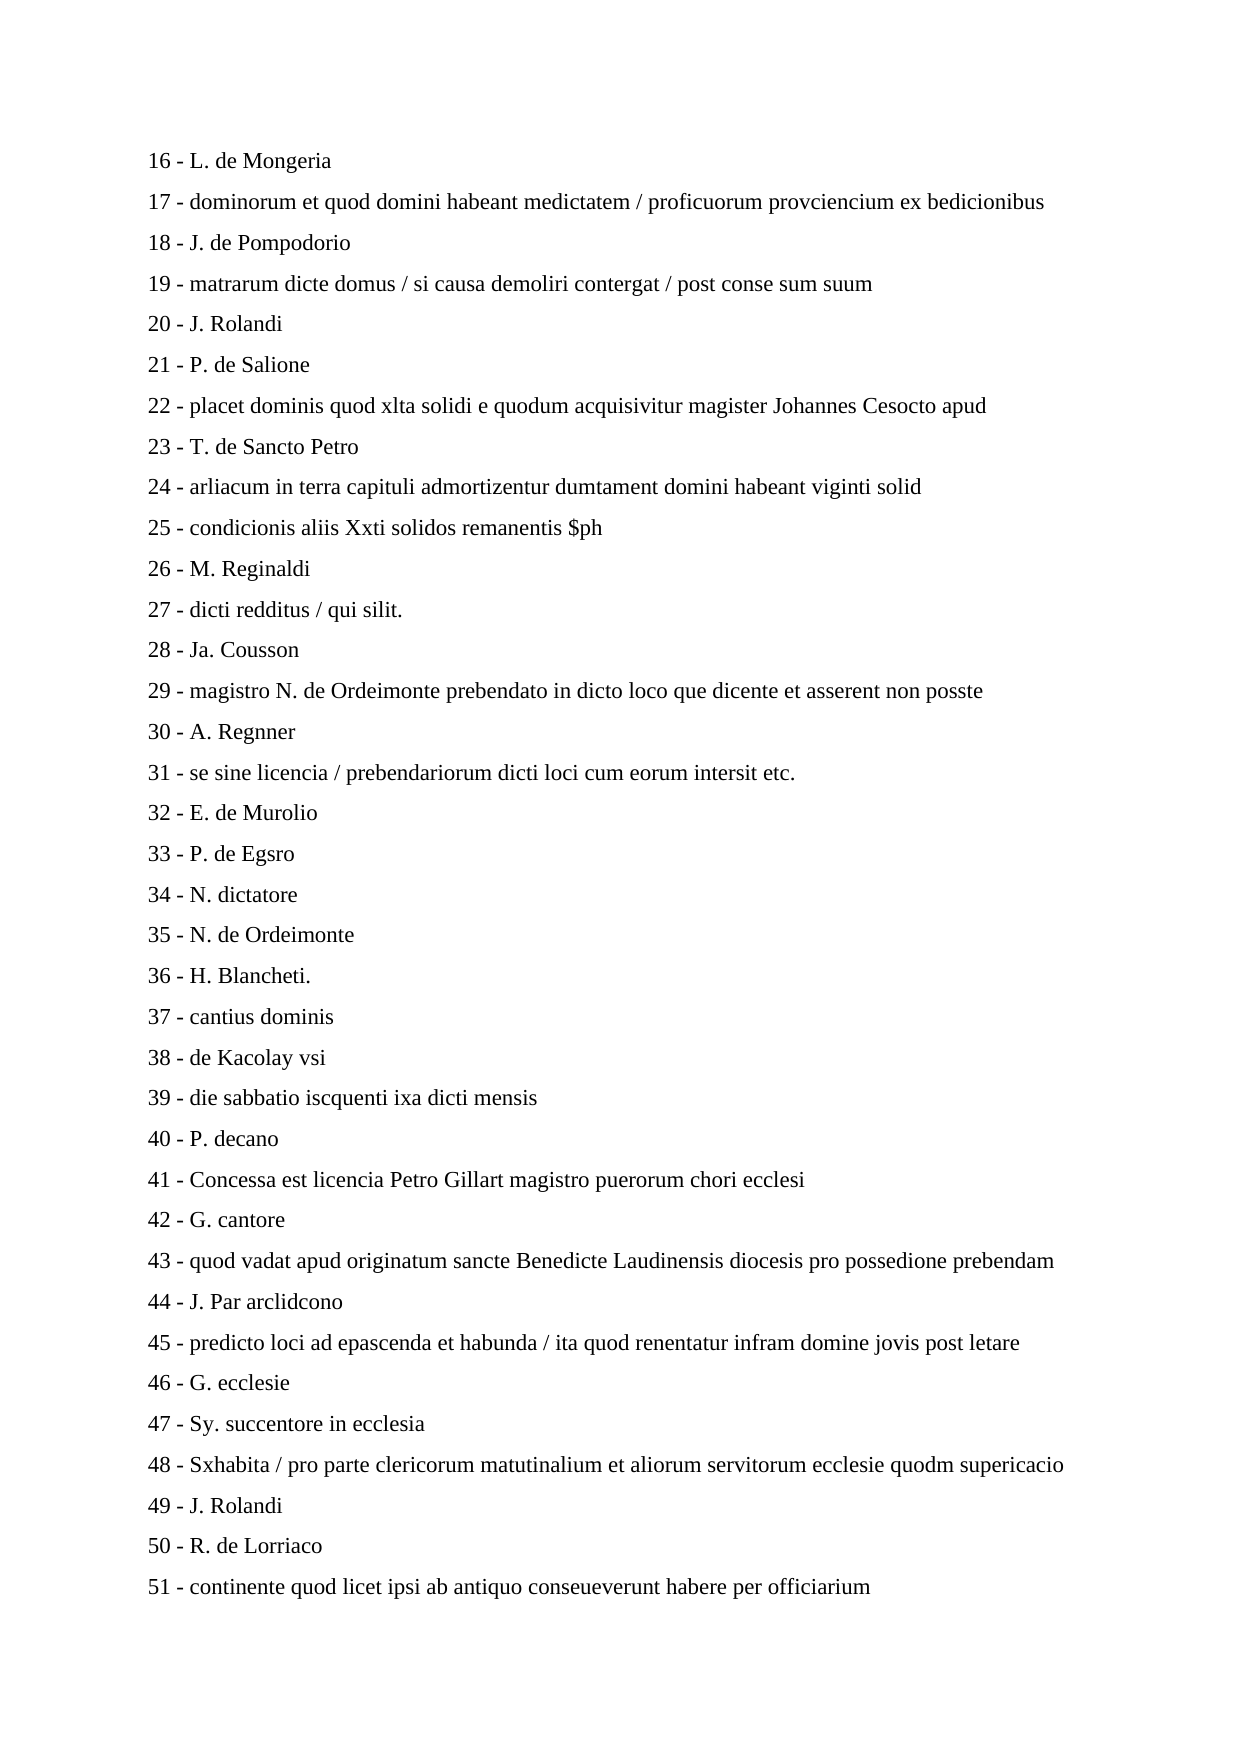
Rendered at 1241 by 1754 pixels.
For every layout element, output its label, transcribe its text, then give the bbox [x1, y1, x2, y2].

text 43 - quod vadat apud originatum sancte Benedicte Laudinensis diocesis pro possedione prebendam [148, 1247, 1093, 1274]
text 37 - cantius dominis [148, 1003, 1093, 1029]
text 32 - E. de Murolio [148, 799, 1093, 826]
text 27 - dicti redditus / qui silit. [148, 596, 1093, 622]
text 48 - Sxhabita / pro parte clericorum matutinalium et aliorum servitorum ecclesie quodm supericacio [148, 1451, 1093, 1477]
text 20 - J. Rolandi [148, 311, 1093, 337]
text 33 - P. de Egsro [148, 840, 1093, 866]
text 36 - H. Blancheti. [148, 962, 1093, 988]
text 28 - Ja. Cousson [148, 636, 1093, 663]
text 41 - Concessa est licencia Petro Gillart magistro puerorum chori ecclesi [148, 1166, 1093, 1192]
text 44 - J. Par arclidcono [148, 1288, 1093, 1314]
text 50 - R. de Lorriaco [148, 1532, 1093, 1559]
text 31 - se sine licencia / prebendariorum dicti loci cum eorum intersit etc. [148, 758, 1093, 785]
text 47 - Sy. succentore in ecclesia [148, 1410, 1093, 1437]
text 24 - arliacum in terra capituli admortizentur dumtament domini habeant viginti solid [148, 473, 1093, 500]
text 16 - L. de Mongeria [148, 148, 1093, 174]
text 45 - predicto loci ad epascenda et habunda / ita quod renentatur infram domine jovis post letare [148, 1329, 1093, 1355]
text 42 - G. cantore [148, 1207, 1093, 1233]
text 21 - P. de Salione [148, 351, 1093, 378]
text 17 - dominorum et quod domini habeant medictatem / proficuorum provciencium ex bedicionibus [148, 188, 1093, 215]
text 22 - placet dominis quod xlta solidi e quodum acquisivitur magister Johannes Cesocto apud [148, 392, 1093, 418]
text 23 - T. de Sancto Petro [148, 433, 1093, 459]
text 51 - continente quod licet ipsi ab antiquo conseueverunt habere per officiarium [148, 1573, 1093, 1599]
text 46 - G. ecclesie [148, 1369, 1093, 1396]
text 40 - P. decano [148, 1125, 1093, 1151]
text 39 - die sabbatio iscquenti ixa dicti mensis [148, 1084, 1093, 1111]
text 26 - M. Reginaldi [148, 555, 1093, 581]
text 38 - de Kacolay vsi [148, 1044, 1093, 1070]
text 35 - N. de Ordeimonte [148, 921, 1093, 948]
text 34 - N. dictatore [148, 881, 1093, 907]
text 25 - condicionis aliis Xxti solidos remanentis $ph [148, 514, 1093, 541]
text 29 - magistro N. de Ordeimonte prebendato in dicto loco que dicente et asserent non posste [148, 677, 1093, 703]
text 18 - J. de Pompodorio [148, 229, 1093, 255]
text 30 - A. Regnner [148, 718, 1093, 744]
text 49 - J. Rolandi [148, 1492, 1093, 1518]
text 19 - matrarum dicte domus / si causa demoliri contergat / post conse sum suum [148, 270, 1093, 296]
